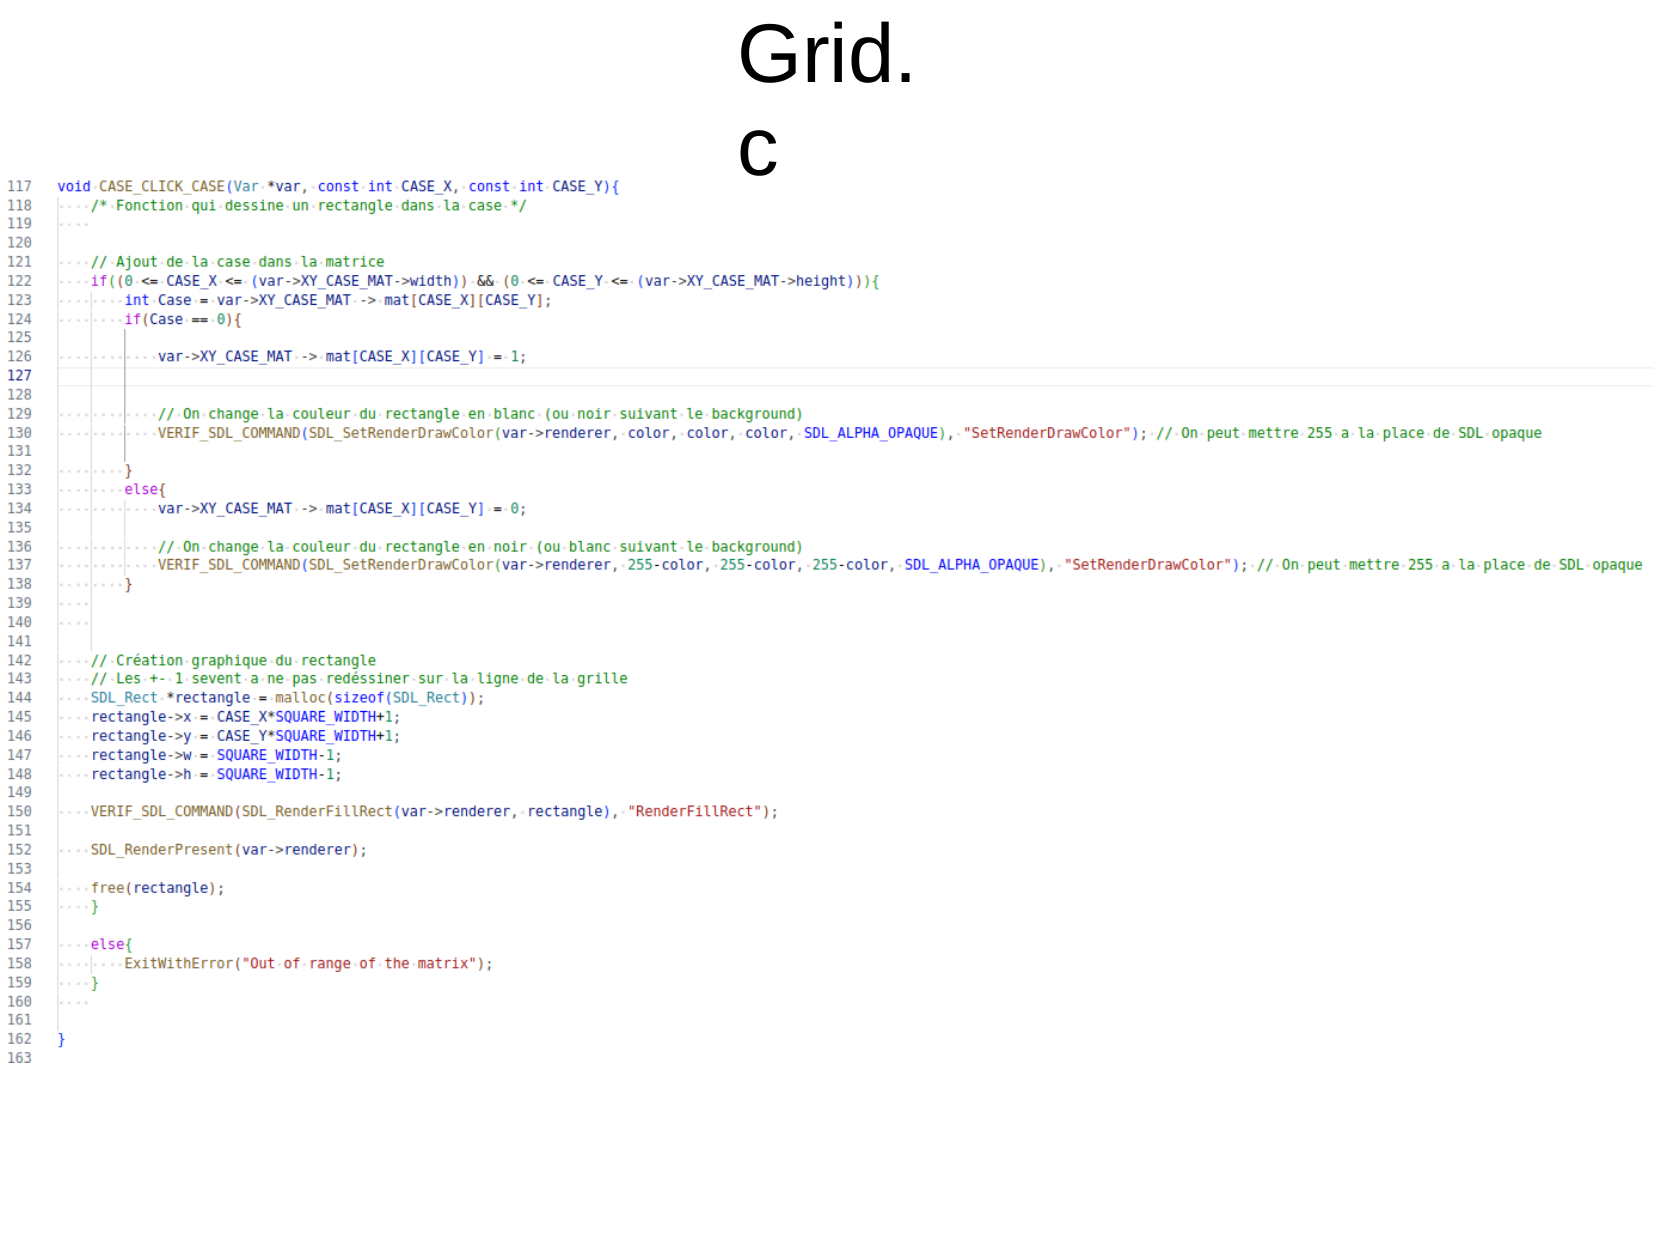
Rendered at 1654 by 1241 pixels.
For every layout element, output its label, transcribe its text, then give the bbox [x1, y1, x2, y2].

picture [0, 177, 1654, 1063]
text_box Grid.c [722, 0, 975, 108]
